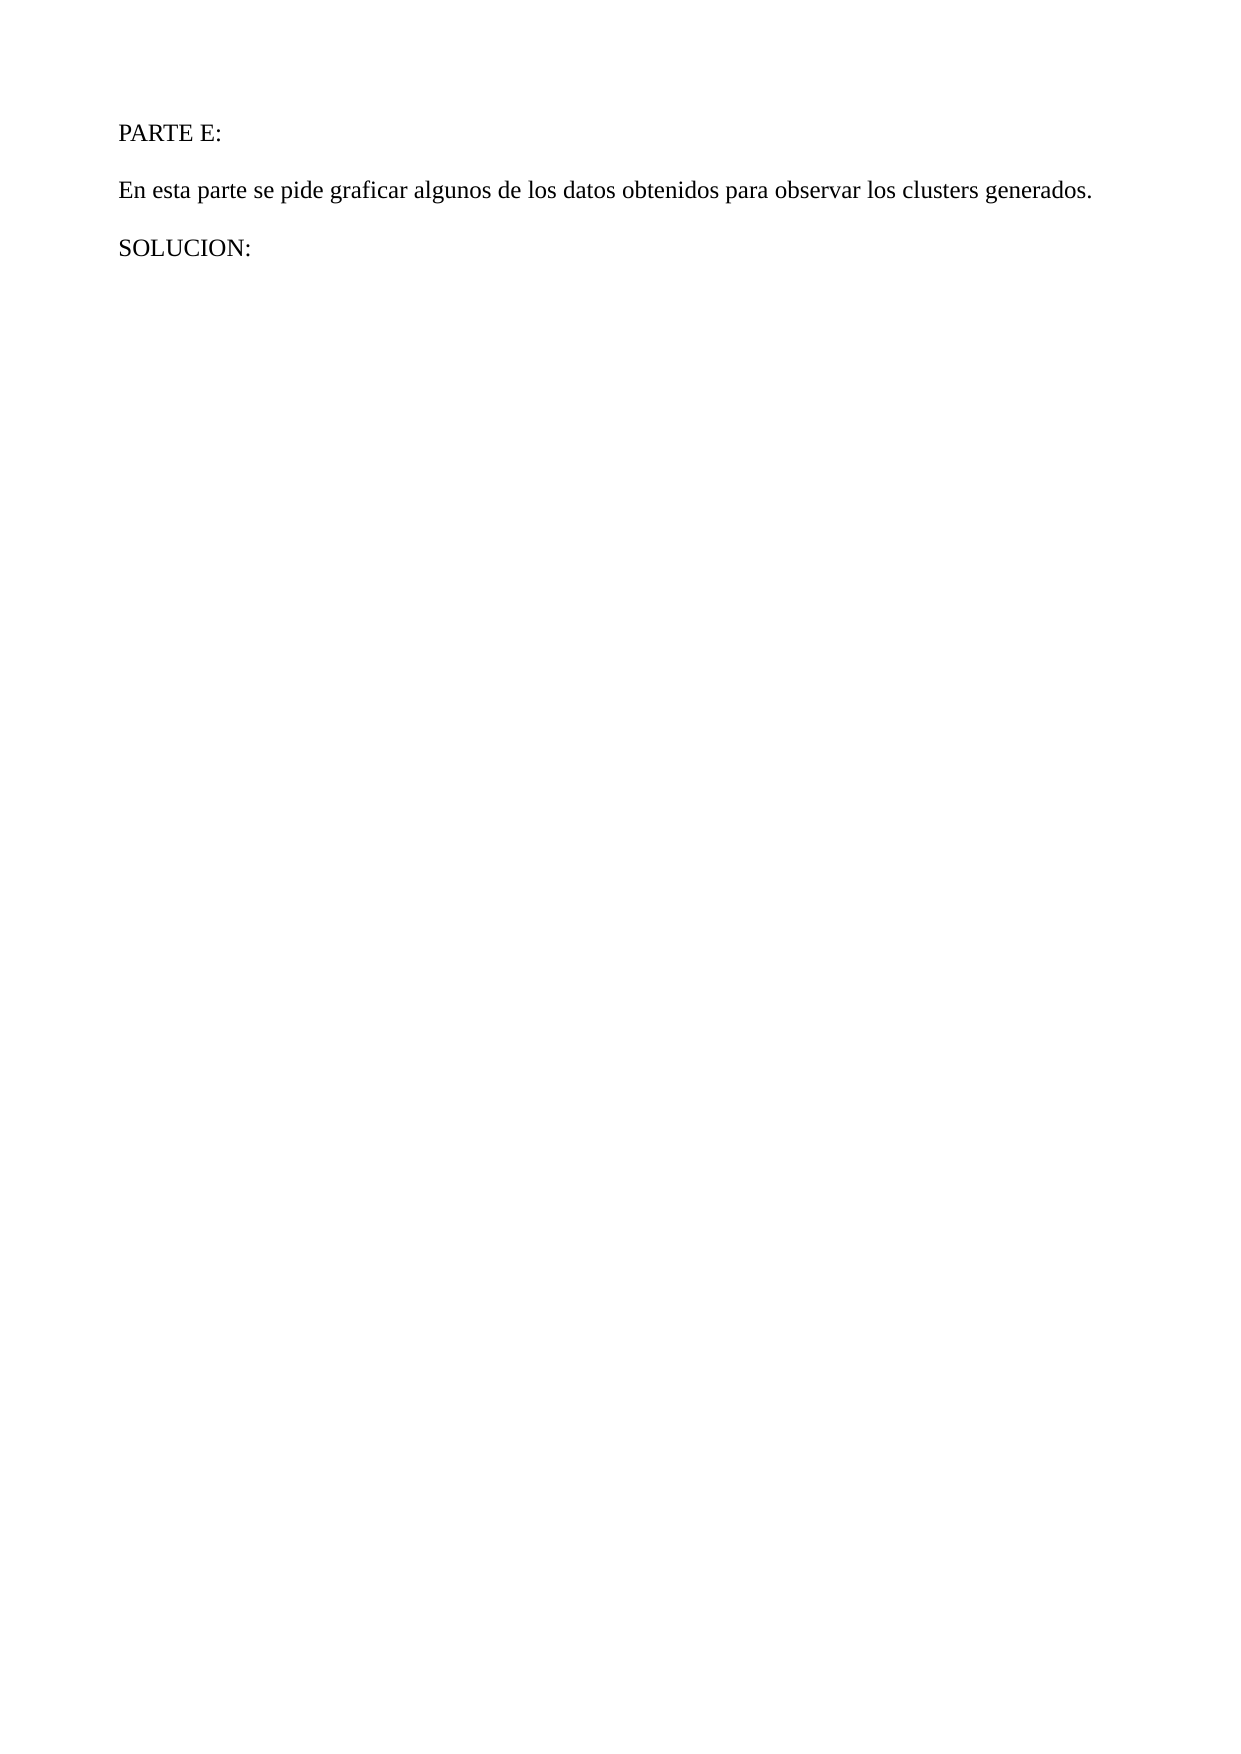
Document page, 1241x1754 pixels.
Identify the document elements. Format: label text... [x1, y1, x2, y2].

list En esta parte se pide graficar algunos de los datos obtenidos para observar los clusters generados. [118, 176, 1122, 204]
list PARTE E: [118, 118, 1122, 147]
list SOLUCION: [118, 233, 1122, 262]
